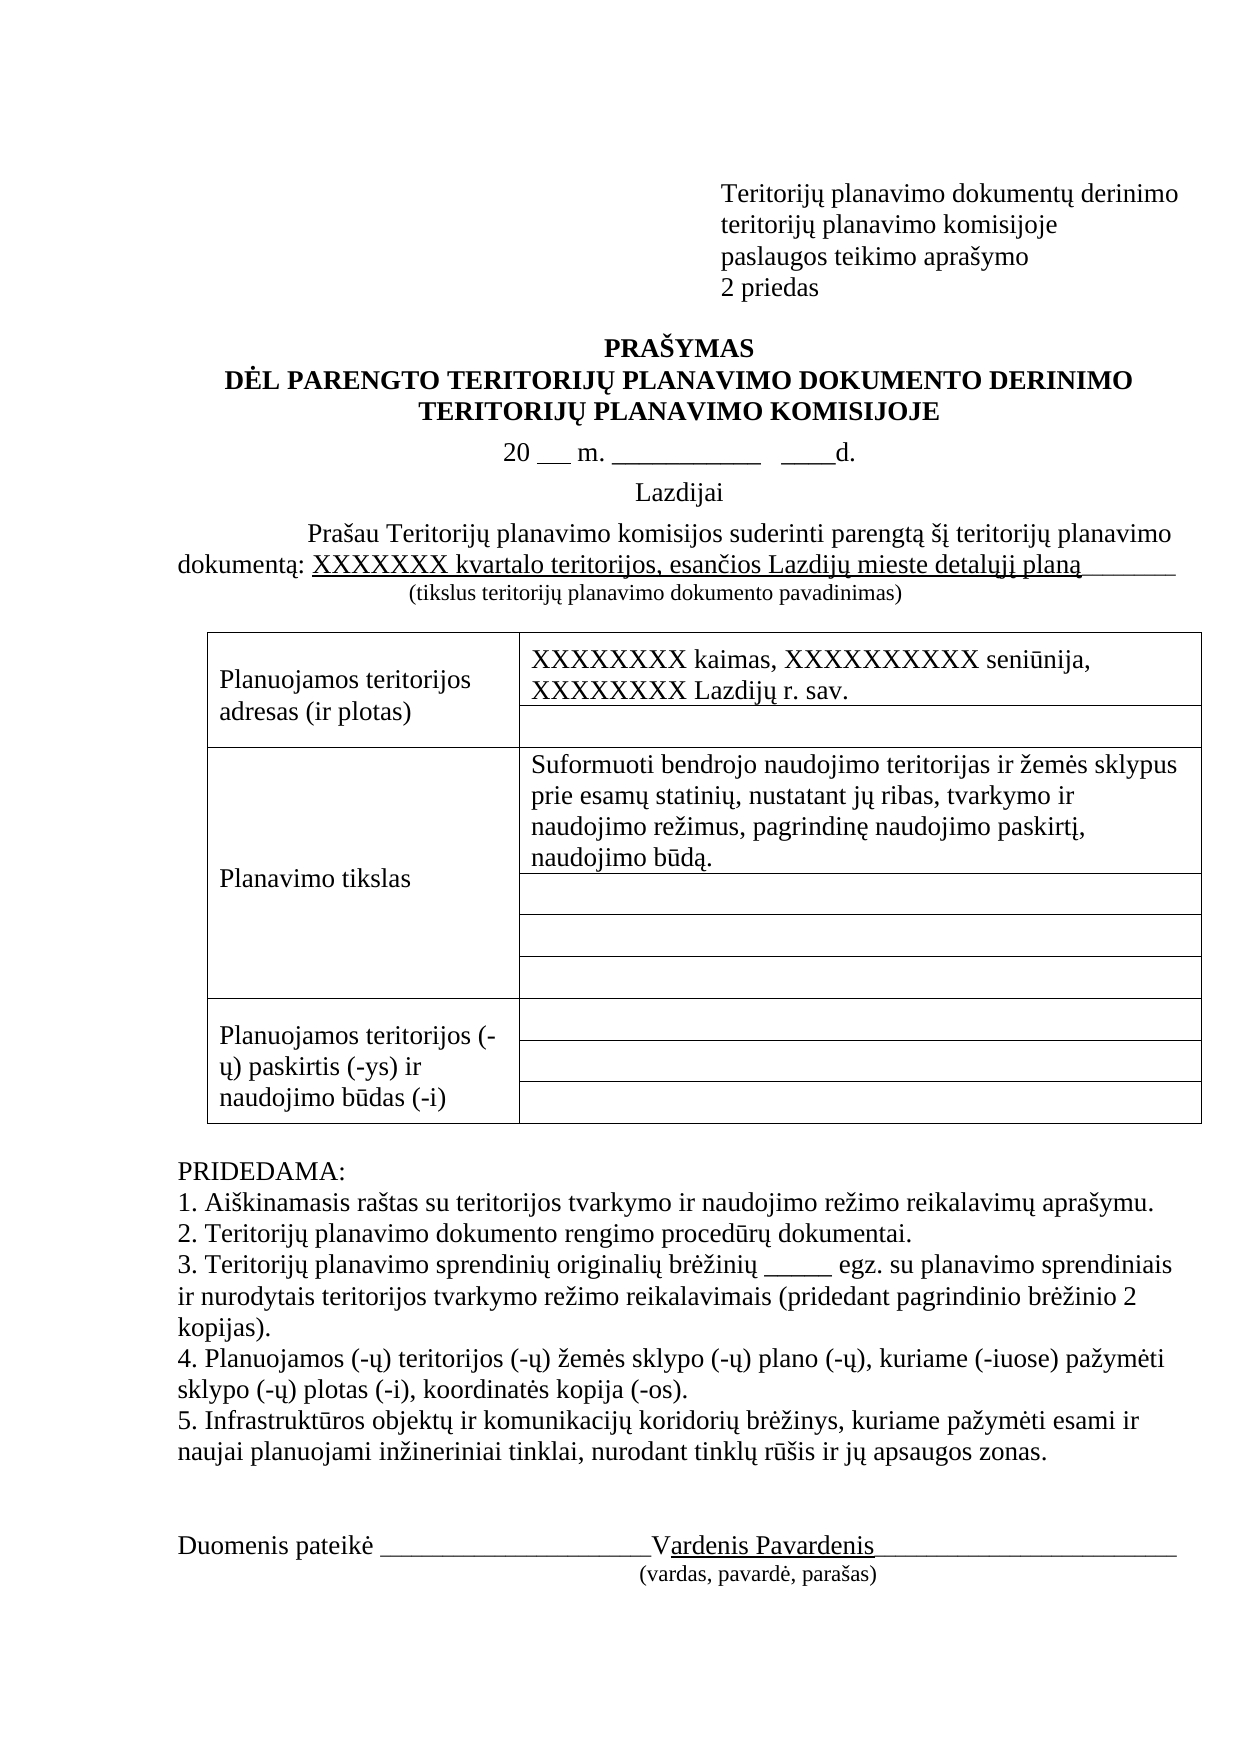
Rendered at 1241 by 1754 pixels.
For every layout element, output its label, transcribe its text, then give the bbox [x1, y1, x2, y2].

text paslaugos teikimo aprašymo [721, 239, 1181, 271]
table_cell Suformuoti bendrojo naudojimo teritorijas ir žemės sklypus prie esamų statinių, nustatant jų ribas, tvarkymo ir naudojimo režimus, pagrindinę naudojimo paskirtį, naudojimo būdą. [520, 748, 1201, 872]
text 4. Planuojamos (-ų) teritorijos (-ų) žemės sklypo (-ų) plano (-ų), kuriame (-iuose) pažymėti sklypo (-ų) plotas (-i), koordinatės kopija (-os). [177, 1342, 1181, 1404]
text TERITORIJŲ PLANAVIMO KOMISIJOJE [177, 395, 1181, 426]
table_cell [520, 1041, 1201, 1081]
text 1. Aiškinamasis raštas su teritorijos tvarkymo ir naudojimo režimo reikalavimų aprašymu. [177, 1186, 1181, 1217]
text Duomenis pateikė __________________________Vardenis Pavardenis_____________________________ [177, 1529, 1181, 1560]
text DĖL PARENGTO TERITORIJŲ PLANAVIMO DOKUMENTO DERINIMO [177, 364, 1181, 395]
table_header XXXXXXXX kaimas, XXXXXXXXXX seniūnija, XXXXXXXX Lazdijų r. sav. [520, 633, 1201, 705]
text PRAŠYMAS [177, 333, 1181, 364]
text 20 m. ___________ ____d. [177, 436, 1181, 467]
table_cell [520, 706, 1201, 747]
table_cell Planavimo tikslas [208, 748, 519, 998]
text PRIDEDAMA: [177, 1155, 1181, 1186]
text (tikslus teritorijų planavimo dokumento pavadinimas) [177, 579, 1181, 606]
text 5. Infrastruktūros objektų ir komunikacijų koridorių brėžinys, kuriame pažymėti esami ir naujai planuojami inžineriniai tinklai, nurodant tinklų rūšis ir jų apsaugos zonas. [177, 1404, 1181, 1467]
text Prašau Teritorijų planavimo komisijos suderinti parengtą šį teritorijų planavimo dokumentą: XXXXXXX kvartalo teritorijos, esančios Lazdijų mieste detalųjį planą_________ [177, 517, 1181, 579]
text Teritorijų planavimo dokumentų derinimo teritorijų planavimo komisijoje [721, 177, 1181, 239]
table_cell Planuojamos teritorijos (-ų) paskirtis (-ys) ir naudojimo būdas (-i) [208, 999, 519, 1123]
table_cell [520, 915, 1201, 956]
table_cell [520, 874, 1201, 914]
table_cell [520, 1082, 1201, 1123]
text 2. Teritorijų planavimo dokumento rengimo procedūrų dokumentai. [177, 1217, 1181, 1249]
table_header Planuojamos teritorijos adresas (ir plotas) [208, 633, 519, 747]
text (vardas, pavardė, parašas) [177, 1560, 1181, 1586]
text Lazdijai [177, 476, 1181, 507]
text 3. Teritorijų planavimo sprendinių originalių brėžinių _____ egz. su planavimo sprendiniais ir nurodytais teritorijos tvarkymo režimo reikalavimais (pridedant pagrindinio brėžinio 2 kopijas). [177, 1249, 1181, 1342]
table_cell [520, 957, 1201, 998]
text 2 priedas [721, 271, 1181, 302]
table_cell [520, 999, 1201, 1039]
